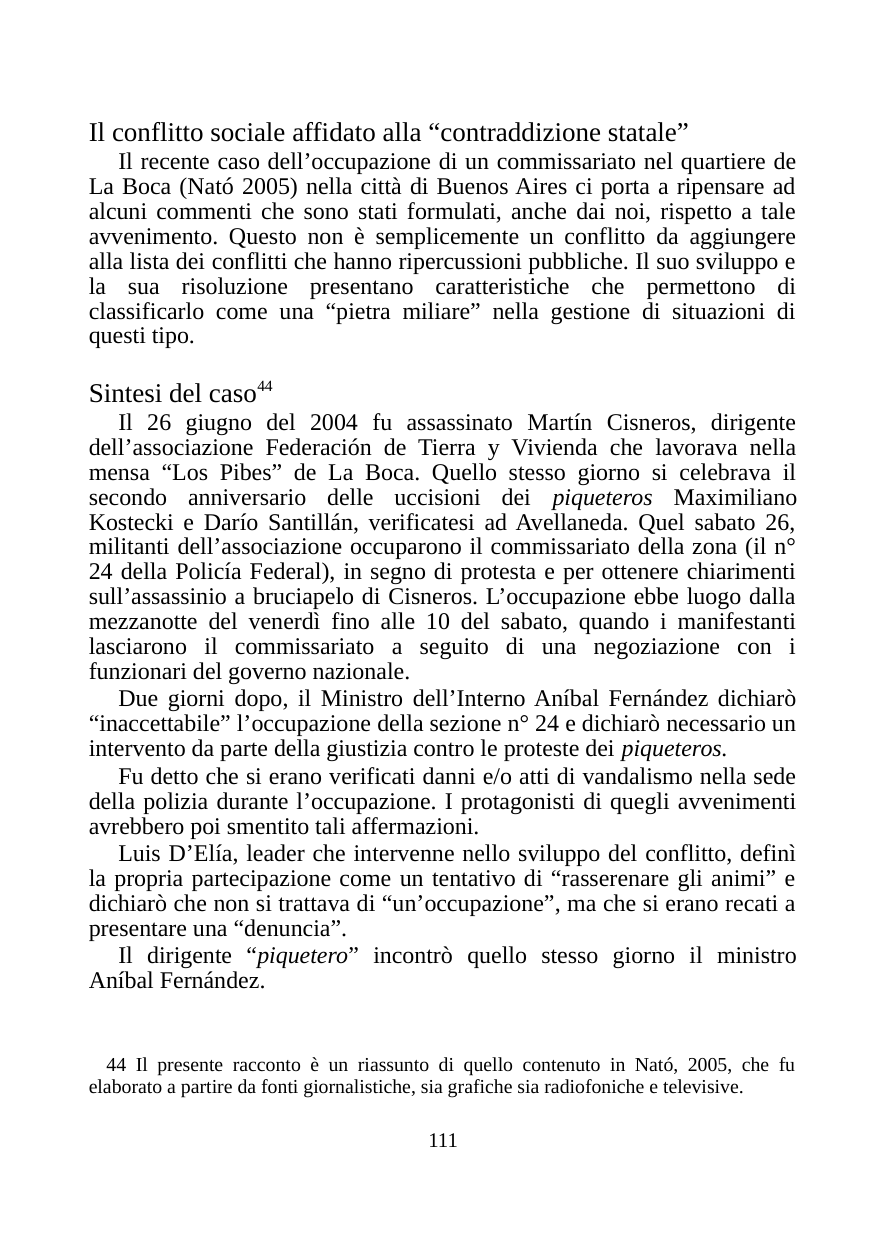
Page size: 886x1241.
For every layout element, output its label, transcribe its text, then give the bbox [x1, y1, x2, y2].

subtitle Sintesi del caso [88, 377, 797, 408]
subtitle Il conflitto sociale affidato alla “contraddizione statale” [88, 116, 797, 147]
text Il presente racconto è un riassunto di quello contenuto in Nató, 2005, che fu elaborato a partire da fonti giornalistiche, sia grafiche sia radiofoniche e televisive. [88, 1052, 797, 1098]
text Il recente caso dell’occupazione di un commissariato nel quartiere de La Boca (Nató 2005) nella città di Buenos Aires ci porta a ripensare ad alcuni commenti che sono stati formulati, anche dai noi, rispetto a tale avvenimento. Questo non è semplicemente un conflitto da aggiungere alla lista dei conflitti che hanno ripercussioni pubbliche. Il suo sviluppo e la sua risoluzione presentano caratteristiche che permettono di classificarlo come una “pietra miliare” nella gestione di situazioni di questi tipo. [88, 147, 797, 349]
text Due giorni dopo, il Ministro dell’Interno Aníbal Fernández dichiarò “inaccettabile” l’occupazione della sezione n° 24 e dichiarò necessario un intervento da parte della giustizia contro le proteste dei piqueteros. [88, 684, 797, 762]
text Il 26 giugno del 2004 fu assassinato Martín Cisneros, dirigente dell’associazione Federación de Tierra y Vivienda che lavorava nella mensa “Los Pibes” de La Boca. Quello stesso giorno si celebrava il secondo anniversario delle uccisioni dei piqueteros Maximiliano Kostecki e Darío Santillán, verificatesi ad Avellaneda. Quel sabato 26, militanti dell’associazione occuparono il commissariato della zona (il n° 24 della Policía Federal), in segno di protesta e per ottenere chiarimenti sull’assassinio a bruciapelo di Cisneros. L’occupazione ebbe luogo dalla mezzanotte del venerdì fino alle 10 del sabato, quando i manifestanti lasciarono il commissariato a seguito di una negoziazione con i funzionari del governo nazionale. [88, 408, 797, 684]
text Luis D’Elía, leader che intervenne nello sviluppo del conflitto, definì la propria partecipazione come un tentativo di “rasserenare gli animi” e dichiarò che non si trattava di “un’occupazione”, ma che si erano recati a presentare una “denuncia”. [88, 839, 797, 942]
text Il dirigente “piquetero” incontrò quello stesso giorno il ministro Aníbal Fernández. [88, 942, 797, 994]
text Fu detto che si erano verificati danni e/o atti di vandalismo nella sede della polizia durante l’occupazione. I protagonisti di quegli avvenimenti avrebbero poi smentito tali affermazioni. [88, 762, 797, 839]
